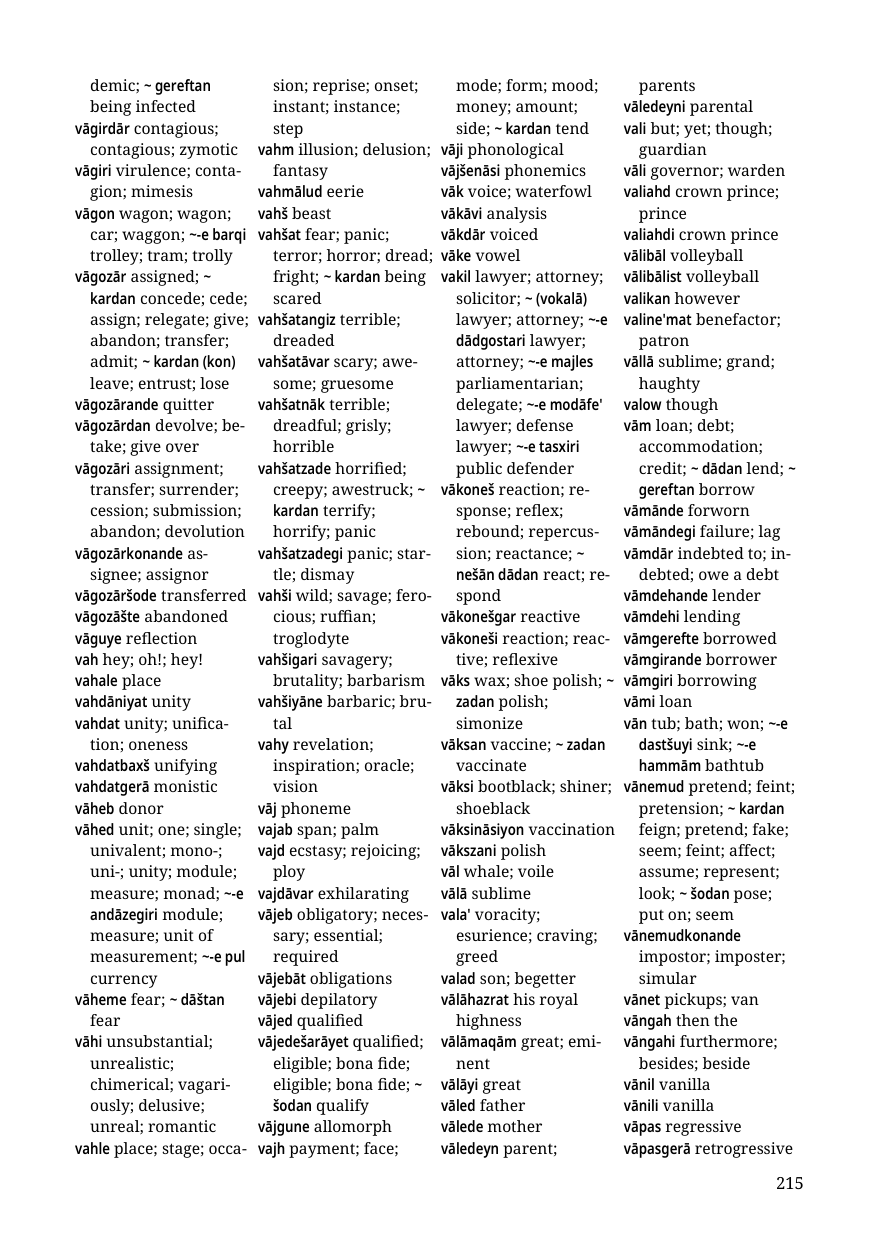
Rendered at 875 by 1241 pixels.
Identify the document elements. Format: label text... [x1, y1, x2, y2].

text vāledeyn parent; [441, 1137, 616, 1159]
text vānemudkonande impost­or; imposter; simular [624, 925, 799, 989]
text vākdār voiced [441, 224, 616, 245]
text vahšat fear; panic; terror; hor­ror; dread; fright; ~ kardan being scared [258, 224, 433, 309]
text vājebāt obligations [258, 967, 433, 989]
text vāllā sublime; grand; haughty [624, 351, 799, 394]
text vāksi bootblack; shiner; shoe­black [441, 776, 616, 819]
text vajab span; palm [258, 819, 433, 840]
text vāksināsiyon vaccina­tion [441, 819, 616, 840]
text vān tub; bath; won; ~-e dastšuyi sink; ~-e hammām bathtub [624, 712, 799, 776]
text vāgozāšte abandoned [75, 606, 250, 627]
text vāheb donor [75, 797, 250, 819]
text vāmāndegi failure; lag [624, 521, 799, 542]
text vāguye reflection [75, 627, 250, 649]
text vahšatzadegi panic; star­tle; dismay [258, 542, 433, 585]
text valow though [624, 394, 799, 415]
text vāgon wagon; wagon; car; wag­gon; ~-e barqi trolley; tram; trolly [75, 202, 250, 266]
text vāk voice; waterfowl [441, 181, 616, 202]
text vāmdehande lender [624, 585, 799, 606]
text vājebi depilatory [258, 989, 433, 1010]
text vahdatbaxš unifying [75, 755, 250, 776]
text demic; ~ gereftan being infected [75, 75, 250, 117]
text vāji phonological [441, 139, 616, 160]
text vakil lawyer; attorney; solici­tor; ~ (vokalā) lawyer; attorney; ~-e dādgostari lawyer; attor­ney; ~-e majles parlia­mentarian; delegate; ~-e modāfe' lawyer; defense lawyer; ~-e tasxiri public defender [441, 266, 616, 479]
text vahšigari savagery; brutali­ty; barbarism [258, 649, 433, 691]
text vālede mother [441, 1116, 616, 1137]
text vahdat unity; unifica­tion; one­ness [75, 712, 250, 755]
text vājeb obligatory; neces­sary; es­sential; required [258, 904, 433, 967]
text vākszani polish [441, 840, 616, 861]
text valikan however [624, 287, 799, 309]
text vahmālud eerie [258, 181, 433, 202]
text valiahdi crown prince [624, 224, 799, 245]
text vahšatzade horrified; creepy; awestruck; ~ kardan terrify; horrify; panic [258, 457, 433, 542]
text vālāmaqām great; emi­nent [441, 1031, 616, 1074]
text vānemud pretend; feint; pre­tension; ~ kardan feign; pre­tend; fake; seem; feint; af­fect; as­sume; represent; look; ~ šodan pose; put on; seem [624, 776, 799, 925]
text vahdatgerā monistic [75, 776, 250, 797]
text vāmi loan [624, 691, 799, 712]
text vākonešgar reactive [441, 606, 616, 627]
text vah hey; oh!; hey! [75, 649, 250, 670]
text vākoneš reaction; re­sponse; re­flex; rebound; repercus­sion; reactance; ~ nešān dādan react; re­spond [441, 479, 616, 606]
text vājedešarāyet qualified; eli­gible; bona fide; eligi­ble; bona fide; ~ šodan qualify [258, 1031, 433, 1116]
text vajh payment; face; [258, 1137, 433, 1159]
text vājed qualified [258, 1010, 433, 1031]
text parents [624, 75, 799, 96]
text vāheme fear; ~ dāštan fear [75, 989, 250, 1031]
text vānil vanilla [624, 1074, 799, 1095]
text vahšiyāne barbaric; bru­tal [258, 691, 433, 734]
text vālibāl volleyball [624, 245, 799, 266]
text vahdāniyat unity [75, 691, 250, 712]
text vāke vowel [441, 245, 616, 266]
text vāmgerefte borrowed [624, 627, 799, 649]
text vāmdehi lending [624, 606, 799, 627]
text valiahd crown prince; prince [624, 181, 799, 224]
text vahšatnāk terrible; dread­ful; grisly; horrible [258, 394, 433, 457]
text vajd ecstasy; rejoicing; ploy [258, 840, 433, 882]
text vāngahi furthermore; be­sides; beside [624, 1031, 799, 1074]
text vahy revelation; inspira­tion; oracle; vision [258, 734, 433, 797]
text vāhed unit; one; single; uni­valent; mono-; uni-; unity; module; measure; monad; ~-e andāzegiri module; mea­sure; unit of measurement; ~-e pul cur­rency [75, 819, 250, 989]
text vāmānde forworn [624, 500, 799, 521]
text vāledeyni parental [624, 96, 799, 117]
text vāpasgerā retrogressive [624, 1137, 799, 1159]
text vāgozāršode transferred [75, 585, 250, 606]
text vali but; yet; though; guardian [624, 117, 799, 160]
text vahle place; stage; occa­ [75, 1137, 250, 1159]
text vāpas regressive [624, 1116, 799, 1137]
text valad son; begetter [441, 967, 616, 989]
text vāled father [441, 1095, 616, 1116]
text vājšenāsi phonemics [441, 160, 616, 181]
text vahm illusion; delusion; fan­tasy [258, 139, 433, 181]
text vāgozārkonande as­signee; as­signor [75, 542, 250, 585]
text vāmgiri borrowing [624, 670, 799, 691]
text vāgozār assigned; ~ kardan concede; cede; assign; rele­gate; give; abandon; transfer; admit; ~ kardan (kon) leave; entrust; lose [75, 266, 250, 394]
text vāngah then the [624, 1010, 799, 1031]
text vākāvi analysis [441, 202, 616, 224]
text sion; reprise; onset; in­stant; in­stance; step [258, 75, 433, 139]
text vālibālist volleyball [624, 266, 799, 287]
text vālā sublime [441, 882, 616, 904]
text vāgozāri assignment; trans­fer; surrender; ces­sion; submis­sion; aban­don; de­volution [75, 457, 250, 542]
text vahši wild; savage; fero­cious; ruffian; troglodyte [258, 585, 433, 649]
text vāmdār indebted to; in­debted; owe a debt [624, 542, 799, 585]
text vāli governor; warden [624, 160, 799, 181]
text vānili vanilla [624, 1095, 799, 1116]
text vāksan vaccine; ~ zadan vacci­nate [441, 734, 616, 776]
text vālāyi great [441, 1074, 616, 1095]
text valine'mat benefactor; pa­tron [624, 309, 799, 351]
text vahšatāvar scary; awe­some; gruesome [258, 351, 433, 394]
text vahšatangiz terrible; dreaded [258, 309, 433, 351]
text vānet pickups; van [624, 989, 799, 1010]
text vājgune allomorph [258, 1116, 433, 1137]
text mode; form; mood; money; amount; side; ~ kardan tend [441, 75, 616, 139]
text vāmgirande borrower [624, 649, 799, 670]
text vāks wax; shoe polish; ~ zadan polish; simonize [441, 670, 616, 734]
text vahš beast [258, 202, 433, 224]
text vāgozārdan devolve; be­take; give over [75, 415, 250, 457]
text vahale place [75, 670, 250, 691]
text vāgozārande quitter [75, 394, 250, 415]
text vāj phoneme [258, 797, 433, 819]
text vāhi unsubstantial; unrealist­ic; chimerical; vagari­ously; delusive; unreal; ro­mantic [75, 1031, 250, 1137]
text vajdāvar exhilarating [258, 882, 433, 904]
text vām loan; debt; accommo­dation; credit; ~ dādan lend; ~ gereftan borrow [624, 415, 799, 500]
text vākoneši reaction; reac­tive; re­flexive [441, 627, 616, 670]
text vāl whale; voile [441, 861, 616, 882]
text vāgiri virulence; conta­gion; mimesis [75, 160, 250, 202]
text vāgirdār contagious; conta­gious; zymotic [75, 117, 250, 160]
text vala' voracity; esurience; crav­ing; greed [441, 904, 616, 967]
text vālāhazrat his royal high­ness [441, 989, 616, 1031]
